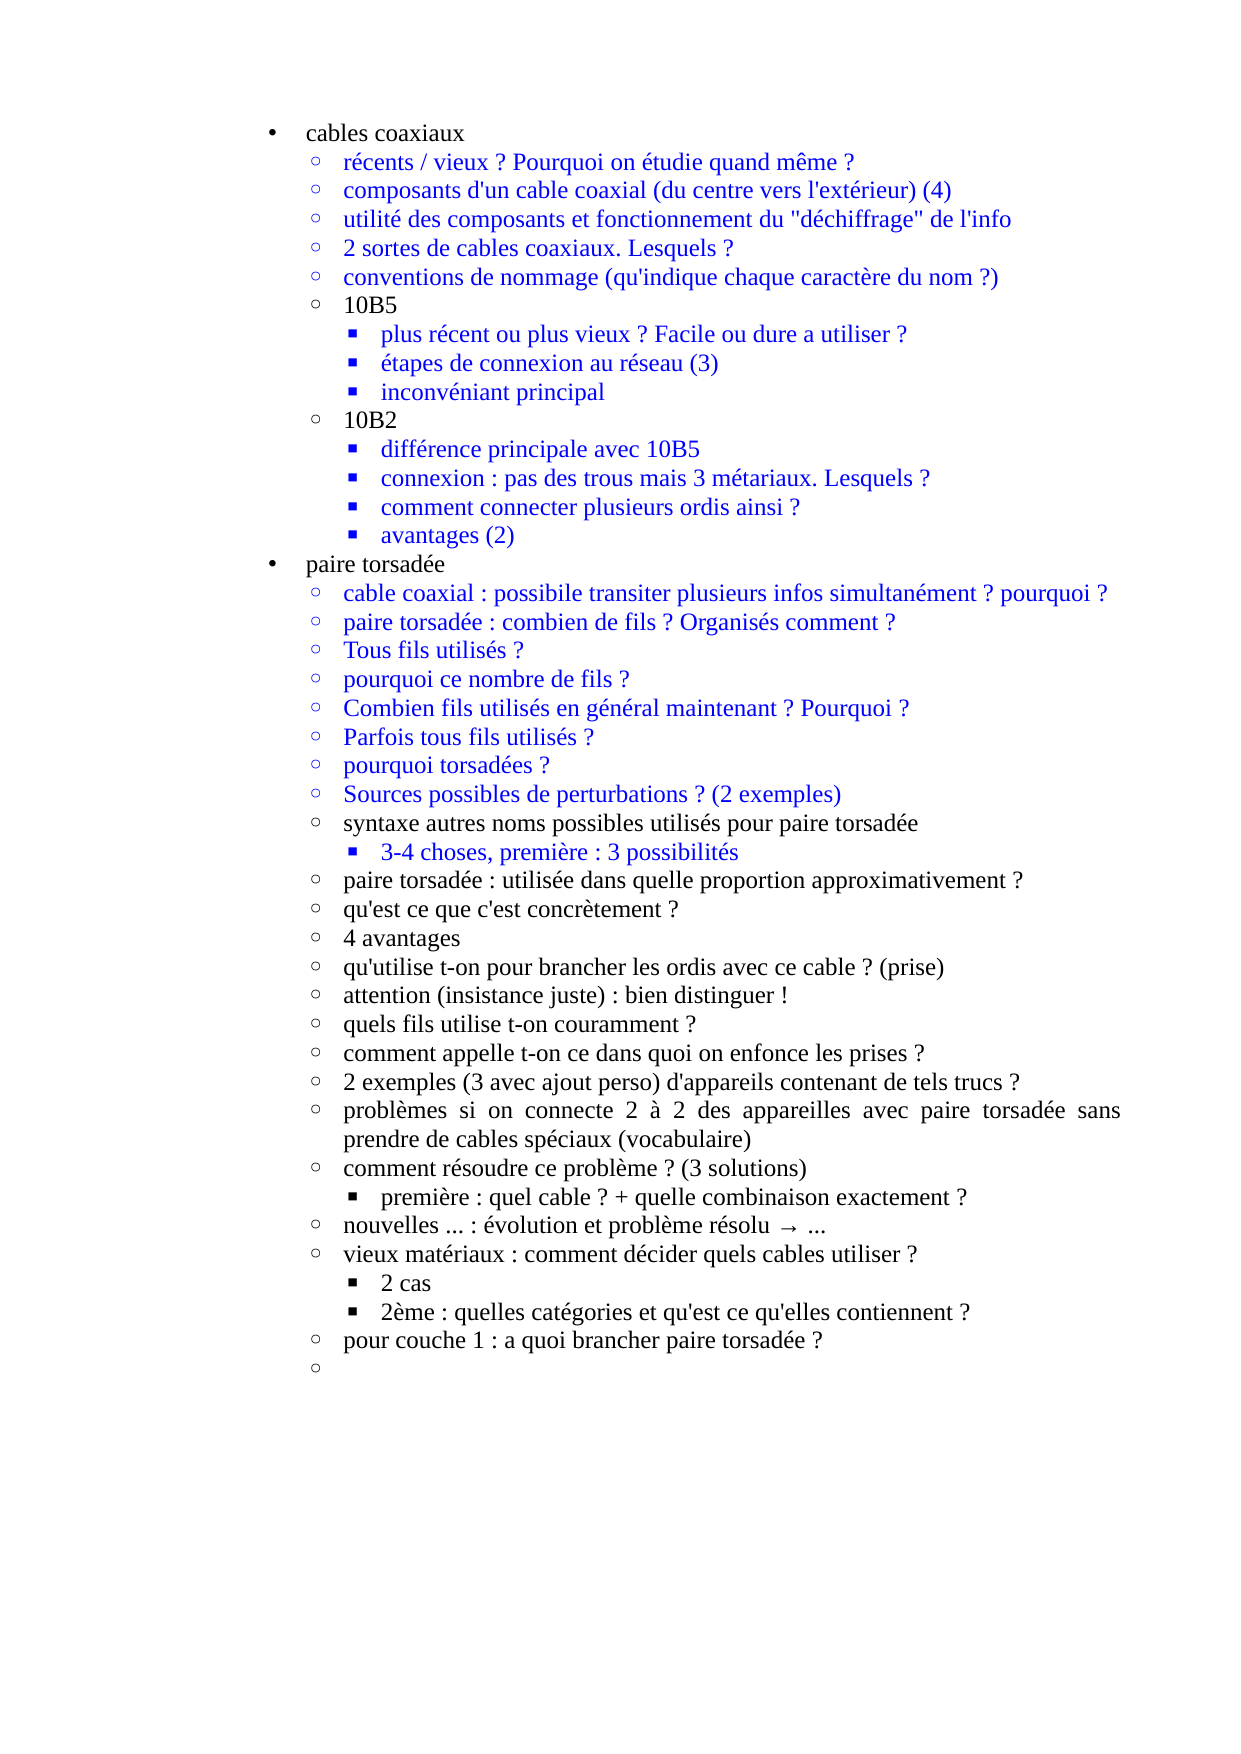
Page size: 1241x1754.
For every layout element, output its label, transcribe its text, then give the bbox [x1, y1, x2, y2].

list quels fils utilise t-on couramment ? [306, 1009, 1122, 1038]
list différence principale avec 10B5 [343, 434, 1122, 463]
list utilité des composants et fonctionnement du "déchiffrage" de l'info [306, 204, 1122, 233]
list 2 sortes de cables coaxiaux. Lesquels ? [306, 233, 1122, 262]
list Tous fils utilisés ? [306, 636, 1122, 664]
list 2ème : quelles catégories et qu'est ce qu'elles contiennent ? [343, 1297, 1122, 1326]
list comment connecter plusieurs ordis ainsi ? [343, 492, 1122, 521]
list paire torsadée : combien de fils ? Organisés comment ? [306, 607, 1122, 636]
list qu'utilise t-on pour brancher les ordis avec ce cable ? (prise) [306, 952, 1122, 981]
list attention (insistance juste) : bien distinguer ! [306, 981, 1122, 1009]
list pourquoi ce nombre de fils ? [306, 664, 1122, 693]
list qu'est ce que c'est concrètement ? [306, 894, 1122, 923]
list 10B5 [306, 291, 1122, 319]
list Sources possibles de perturbations ? (2 exemples) [306, 779, 1122, 808]
list nouvelles ... : évolution et problème résolu → ... [306, 1211, 1122, 1239]
list Parfois tous fils utilisés ? [306, 722, 1122, 751]
list conventions de nommage (qu'indique chaque caractère du nom ?) [306, 262, 1122, 291]
list cables coaxiaux [268, 118, 1122, 147]
list 3-4 choses, première : 3 possibilités [343, 837, 1122, 866]
list vieux matériaux : comment décider quels cables utiliser ? [306, 1239, 1122, 1268]
list étapes de connexion au réseau (3) [343, 348, 1122, 377]
list 2 cas [343, 1268, 1122, 1297]
list récents / vieux ? Pourquoi on étudie quand même ? [306, 147, 1122, 176]
list première : quel cable ? + quelle combinaison exactement ? [343, 1182, 1122, 1211]
list pour couche 1 : a quoi brancher paire torsadée ? [306, 1326, 1122, 1354]
list cable coaxial : possibile transiter plusieurs infos simultanément ? pourquoi ? [306, 578, 1122, 607]
list avantages (2) [343, 521, 1122, 549]
list problèmes si on connecte 2 à 2 des appareilles avec paire torsadée sans prendre de cables spéciaux (vocabulaire) [306, 1096, 1122, 1153]
list comment résoudre ce problème ? (3 solutions) [306, 1153, 1122, 1182]
list pourquoi torsadées ? [306, 751, 1122, 779]
list comment appelle t-on ce dans quoi on enfonce les prises ? [306, 1038, 1122, 1067]
list inconvéniant principal [343, 377, 1122, 406]
list connexion : pas des trous mais 3 métariaux. Lesquels ? [343, 463, 1122, 492]
list 4 avantages [306, 923, 1122, 952]
list composants d'un cable coaxial (du centre vers l'extérieur) (4) [306, 176, 1122, 204]
list paire torsadée [268, 549, 1122, 578]
list Combien fils utilisés en général maintenant ? Pourquoi ? [306, 693, 1122, 722]
list syntaxe autres noms possibles utilisés pour paire torsadée [306, 808, 1122, 837]
list paire torsadée : utilisée dans quelle proportion approximativement ? [306, 866, 1122, 894]
list 10B2 [306, 406, 1122, 434]
list plus récent ou plus vieux ? Facile ou dure a utiliser ? [343, 319, 1122, 348]
list 2 exemples (3 avec ajout perso) d'appareils contenant de tels trucs ? [306, 1067, 1122, 1096]
